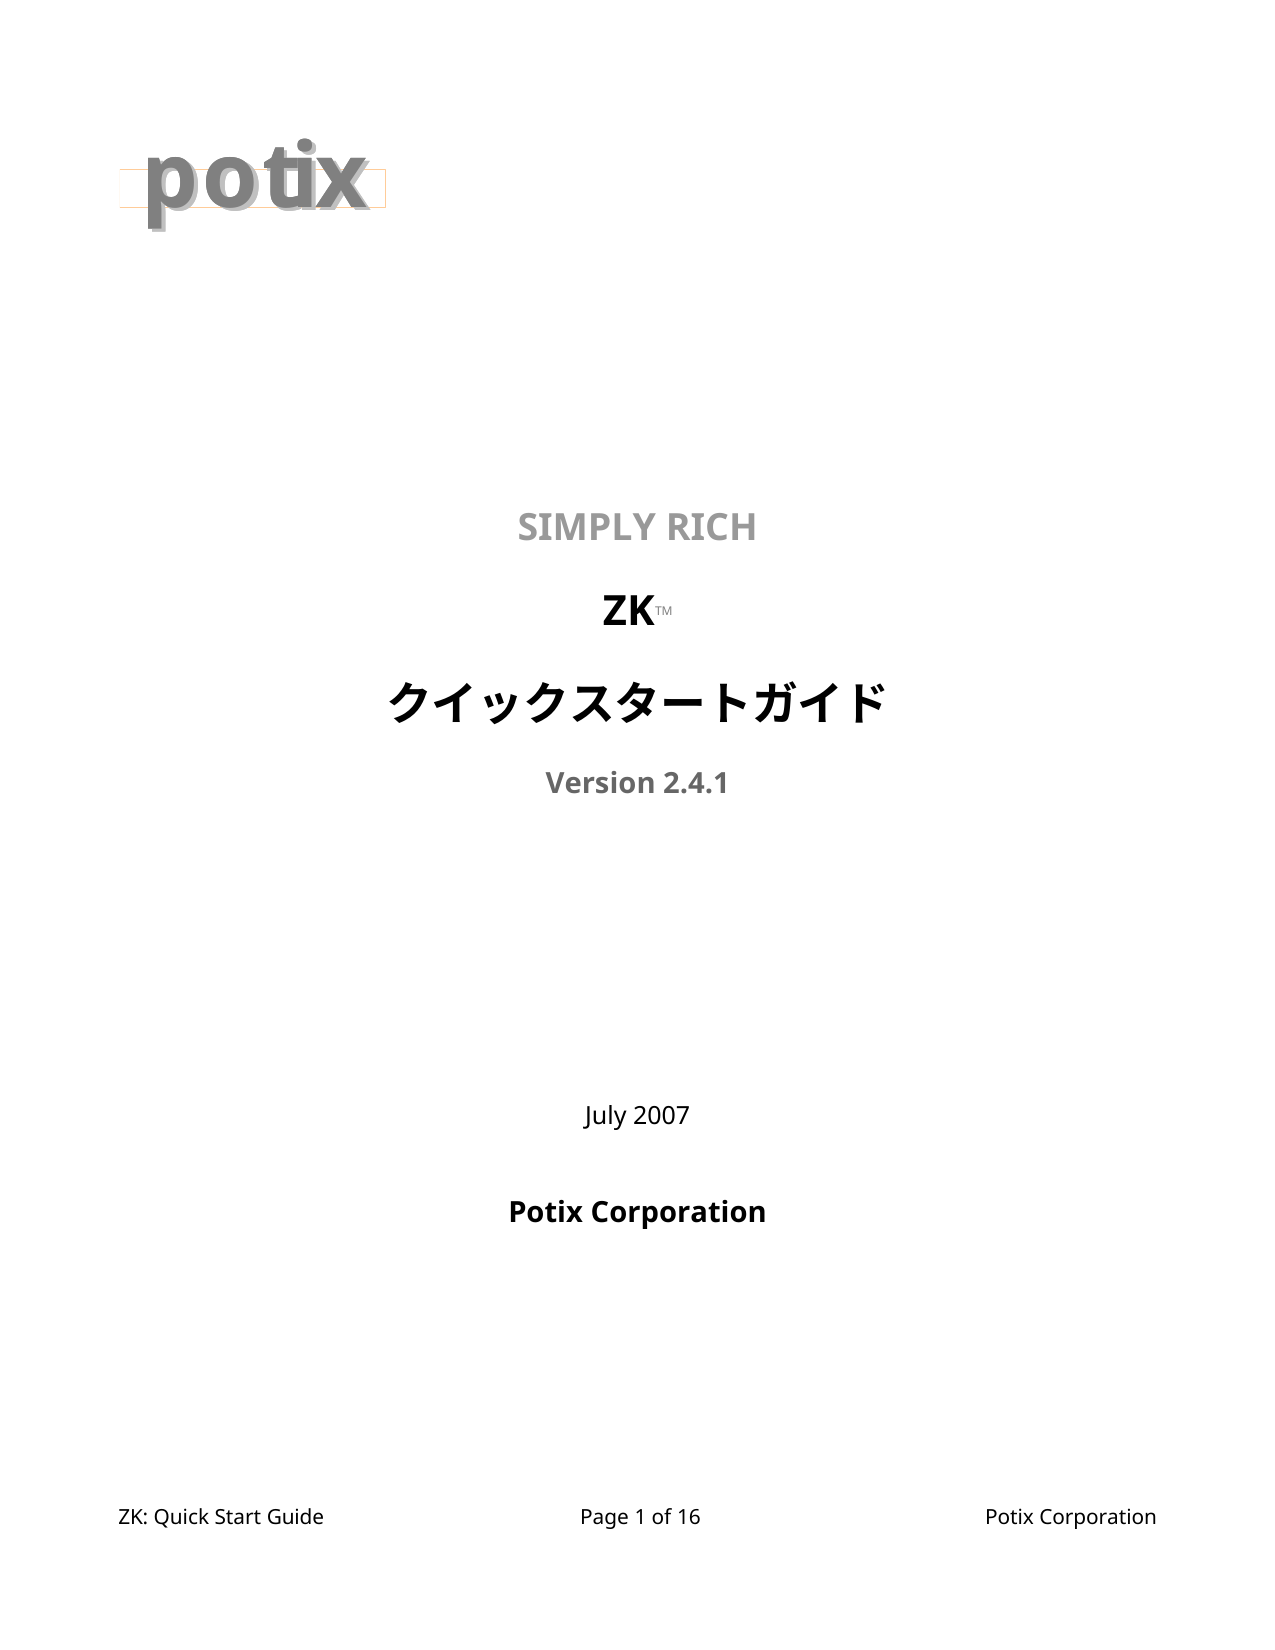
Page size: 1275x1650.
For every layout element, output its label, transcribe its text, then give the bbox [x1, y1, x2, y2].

text ZKTM [118, 580, 1157, 637]
text July 2007 [118, 1098, 1157, 1132]
text クイックスタートガイド [118, 667, 1157, 733]
text SIMPLY RICH [118, 500, 1157, 551]
text Version 2.4.1 [118, 763, 1157, 802]
text Potix Corporation [118, 1191, 1157, 1231]
